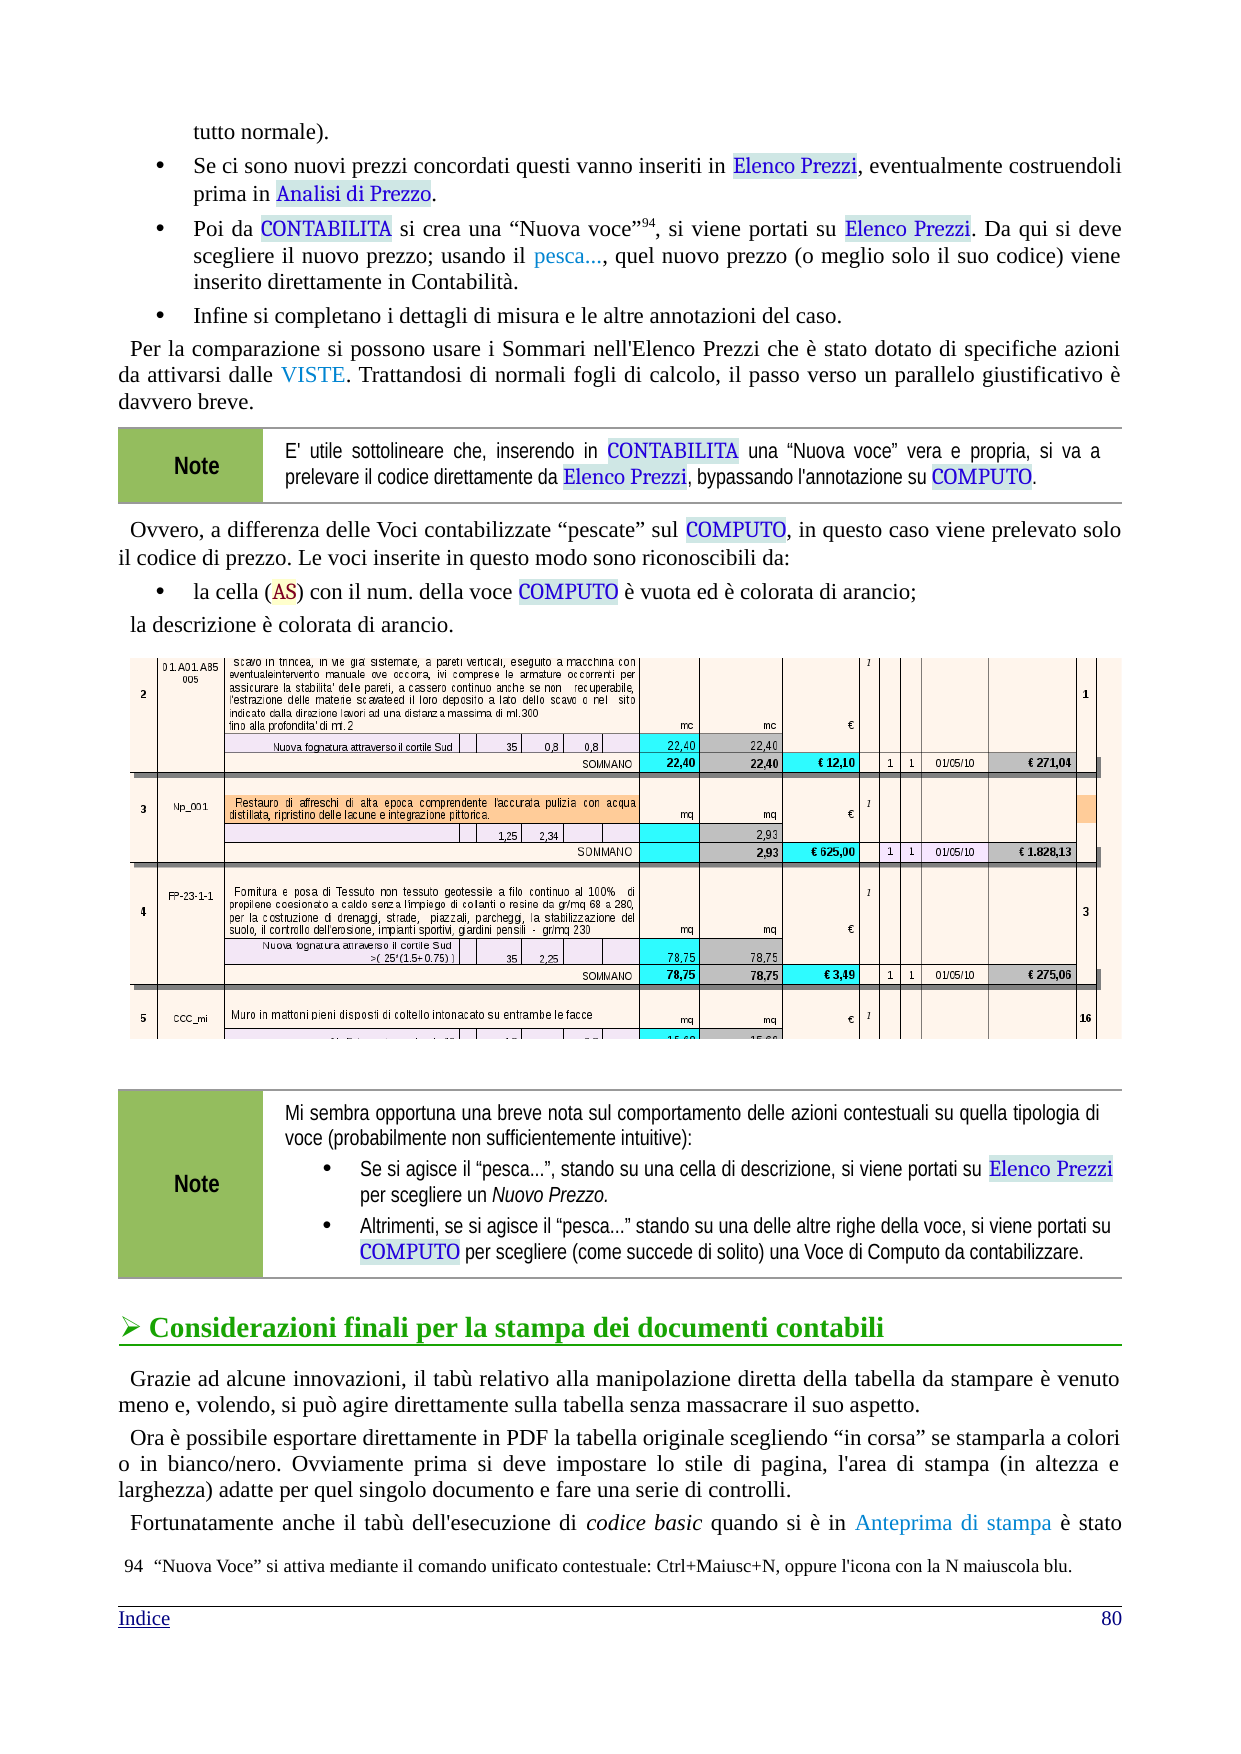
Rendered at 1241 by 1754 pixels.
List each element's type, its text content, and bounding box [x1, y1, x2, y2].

subtitle Considerazioni finali per la stampa dei documenti contabili [119, 1311, 1122, 1344]
table_header Note [118, 429, 263, 502]
list tutto normale). [156, 118, 1122, 144]
table_header E' utile sottolineare che, inserendo in CONTABILITA una “Nuova voce” vera e propria, si va a prelevare il codice direttamente da Elenco Prezzi, bypassando l'annotazione su COMPUTO. [264, 429, 1122, 502]
list “Nuova Voce” si attiva mediante il comando unificato contestuale: Ctrl+Maiusc+N, oppure l'icona con la N maiuscola blu. [124, 1555, 1122, 1576]
text Grazie ad alcune innovazioni, il tabù relativo alla manipolazione diretta della tabella da stampare è venuto meno e, volendo, si può agire direttamente sulla tabella senza massacrare il suo aspetto. [118, 1365, 1122, 1418]
list Se ci sono nuovi prezzi concordati questi vanno inseriti in Elenco Prezzi, eventualmente costruendoli prima in Analisi di Prezzo. [156, 150, 1122, 207]
text Ora è possibile esportare direttamente in PDF la tabella originale scegliendo “in corsa” se stamparla a colori o in bianco/nero. Ovviamente prima si deve impostare lo stile di pagina, l'area di stampa (in altezza e larghezza) adatte per quel singolo documento e fare una serie di controlli. [118, 1424, 1122, 1503]
table_header Note [118, 1091, 263, 1277]
picture [130, 658, 1122, 1039]
list Infine si completano i dettagli di misura e le altre annotazioni del caso. [156, 300, 1122, 329]
text Fortunatamente anche il tabù dell'esecuzione di codice basic quando si è in Anteprima di stampa è stato [118, 1509, 1122, 1535]
table_header Mi sembra opportuna una breve nota sul comportamento delle azioni contestuali su quella tipologia di voce (probabilmente non sufficientemente intuitive): Se si agisce il “pesca...”, stando su una cella di descrizione, si viene portati su Elenco Prezzi per scegliere un Nuovo Prezzo. Altrimenti, se si agisce il “pesca...” stando su una delle altre righe della voce, si viene portati su COMPUTO per scegliere (come succede di solito) una Voce di Computo da contabilizzare. [264, 1091, 1122, 1277]
text Ovvero, a differenza delle Voci contabilizzate “pescate” sul COMPUTO, in questo caso viene prelevato solo il codice di prezzo. Le voci inserite in questo modo sono riconoscibili da: [118, 516, 1122, 570]
text la descrizione è colorata di arancio. [118, 611, 1122, 637]
list la cella (AS) con il num. della voce COMPUTO è vuota ed è colorata di arancio; [156, 576, 1122, 605]
text Per la comparazione si possono usare i Sommari nell'Elenco Prezzi che è stato dotato di specifiche azioni da attivarsi dalle VISTE. Trattandosi di normali fogli di calcolo, il passo verso un parallelo giustificativo è davvero breve. [118, 335, 1122, 414]
list Poi da CONTABILITA si crea una “Nuova voce”, si viene portati su Elenco Prezzi. Da qui si deve scegliere il nuovo prezzo; usando il pesca..., quel nuovo prezzo (o meglio solo il suo codice) viene inserito direttamente in Contabilità. [156, 213, 1122, 294]
